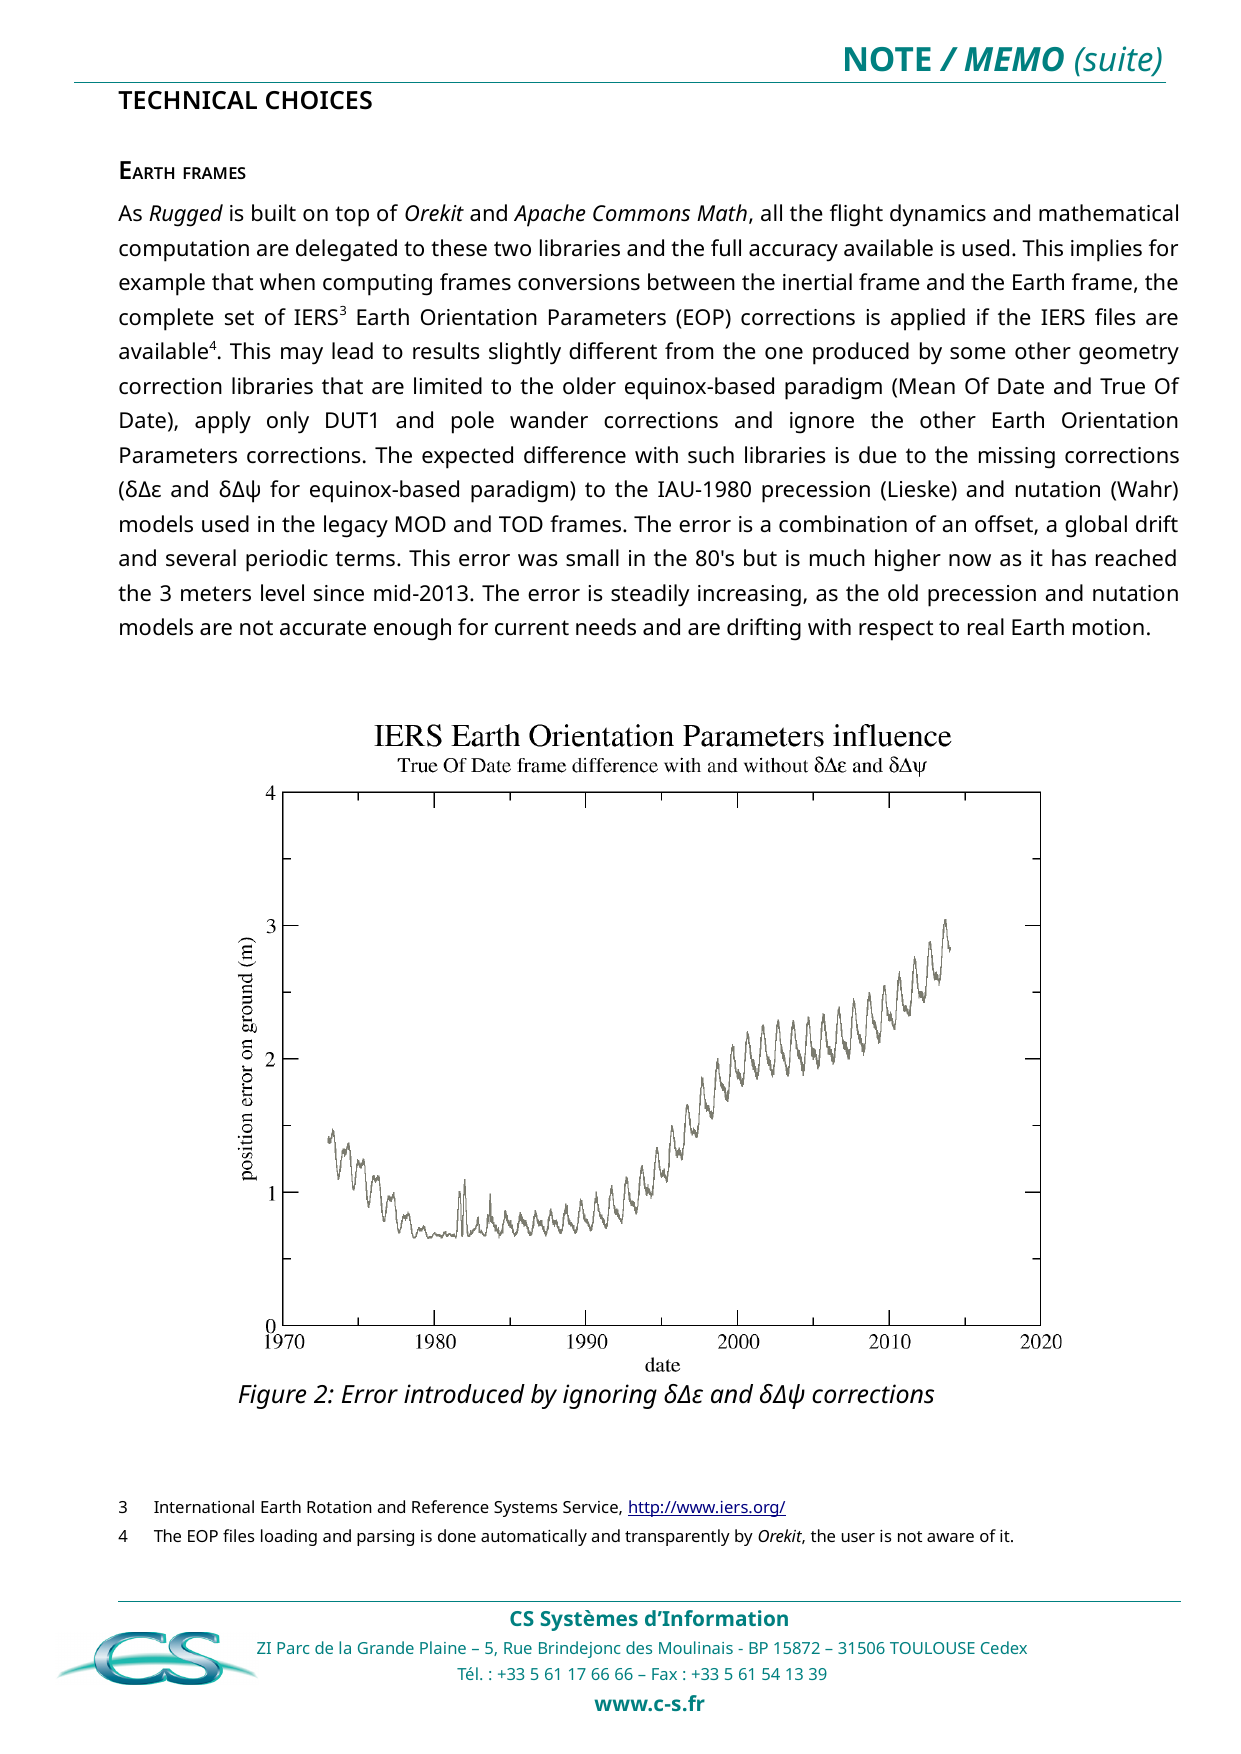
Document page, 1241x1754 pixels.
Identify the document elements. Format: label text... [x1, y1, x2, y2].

subtitle Technical choices [118, 83, 1181, 117]
text The EOP files loading and parsing is done automatically and transparently by Orekit, the user is not aware of it. [118, 1524, 1181, 1547]
picture [237, 724, 1062, 1372]
subtitle Earth frames [118, 153, 1181, 187]
text International Earth Rotation and Reference Systems Service, http://www.iers.org/ [118, 1496, 1181, 1518]
text As Rugged is built on top of Orekit and Apache Commons Math, all the flight dynamics and mathematical computation are delegated to these two libraries and the full accuracy available is used. This implies for example that when computing frames conversions between the inertial frame and the Earth frame, the complete set of IERS Earth Orientation Parameters (EOP) corrections is applied if the IERS files are available. This may lead to results slightly different from the one produced by some other geometry correction libraries that are limited to the older equinox-based paradigm (Mean Of Date and True Of Date), apply only DUT1 and pole wander corrections and ignore the other Earth Orientation Parameters corrections. The expected difference with such libraries is due to the missing corrections (δΔε and δΔψ for equinox-based paradigm) to the IAU-1980 precession (Lieske) and nutation (Wahr) models used in the legacy MOD and TOD frames. The error is a combination of an offset, a global drift and several periodic terms. This error was small in the 80's but is much higher now as it has reached the 3 meters level since mid-2013. The error is steadily increasing, as the old precession and nutation models are not accurate enough for current needs and are drifting with respect to real Earth motion. [118, 198, 1181, 642]
text Figure 2: Error introduced by ignoring δΔε and δΔψ corrections [238, 1372, 1062, 1411]
picture [55, 1632, 259, 1685]
